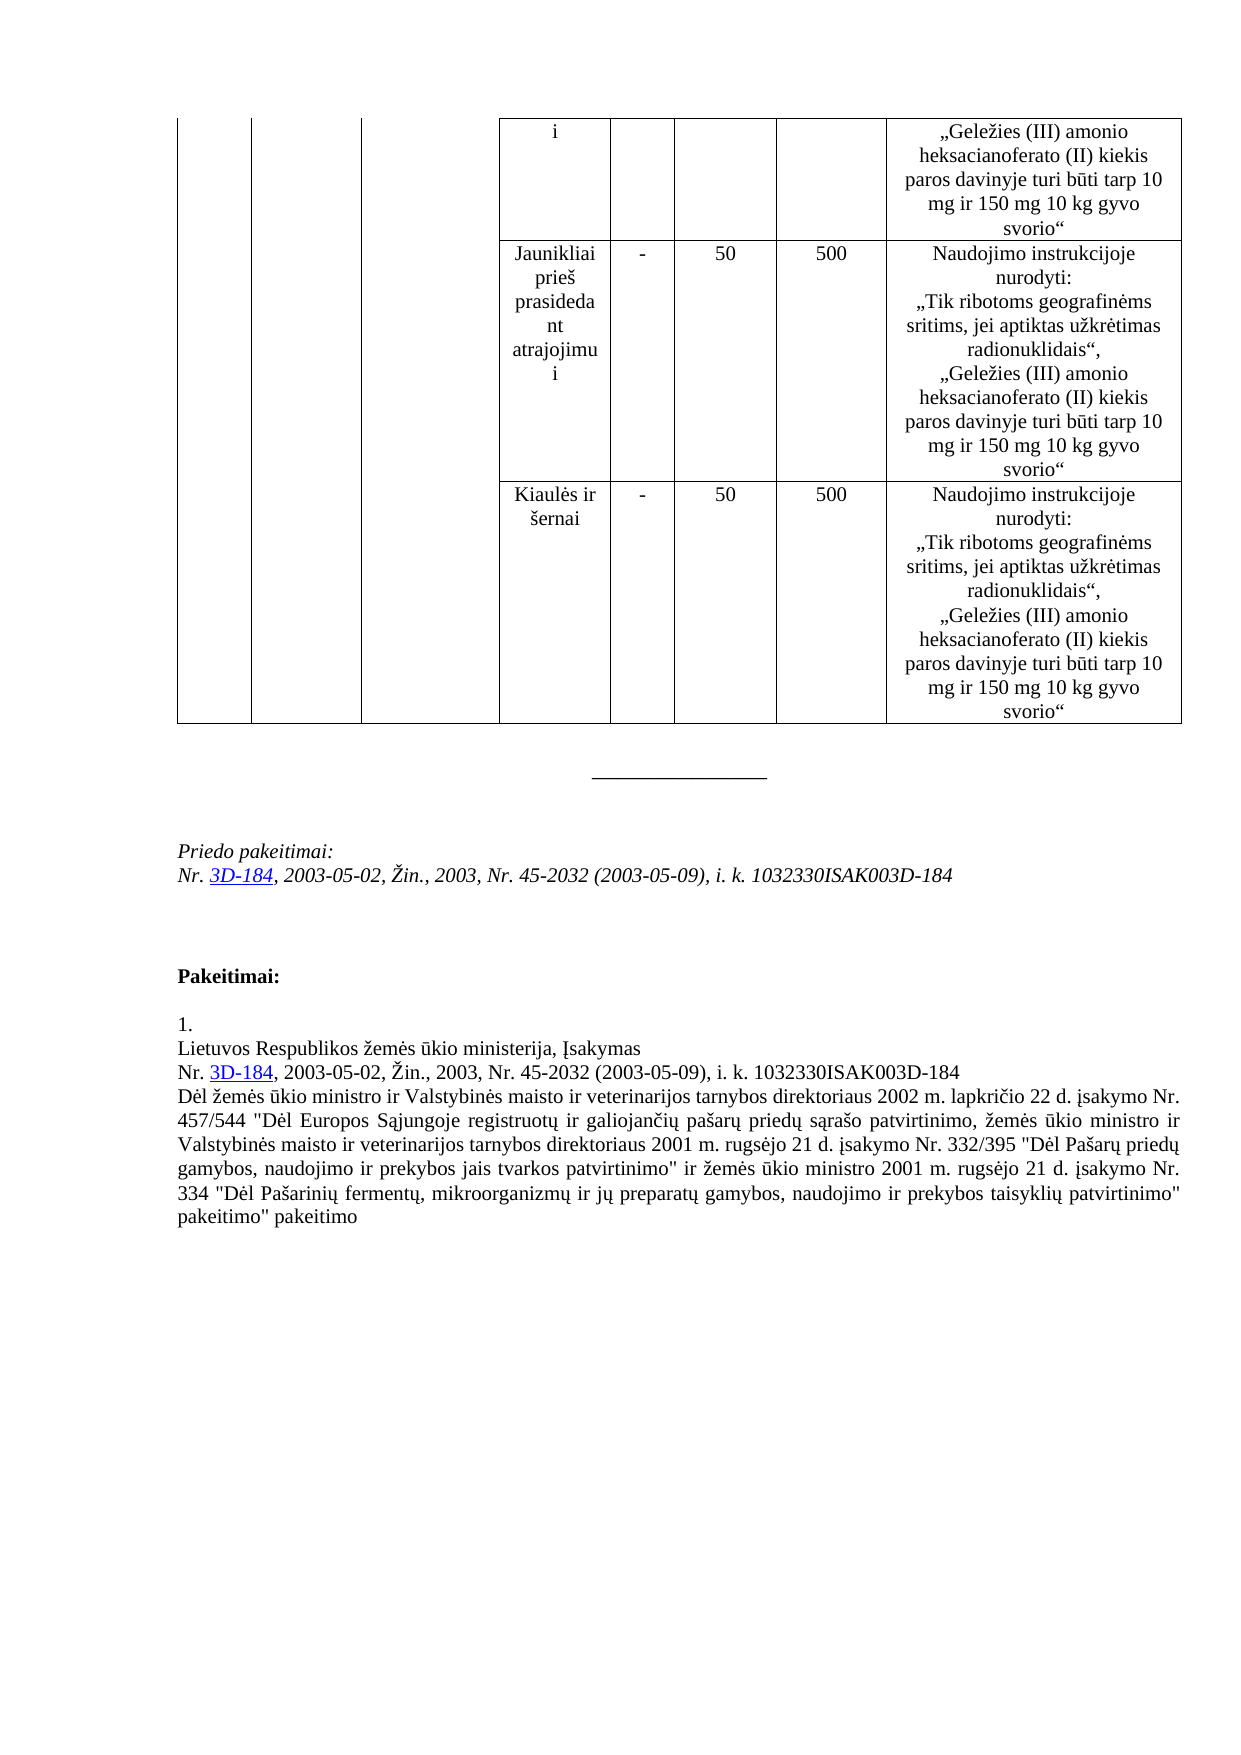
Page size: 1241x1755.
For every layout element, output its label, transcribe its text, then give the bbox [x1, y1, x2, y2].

text Nr. 3D-184, 2003-05-02, Žin., 2003, Nr. 45-2032 (2003-05-09), i. k. 1032330ISAK003D-184 [177, 1060, 1181, 1084]
table_cell [178, 118, 251, 239]
text Nr. 3D-184, 2003-05-02, Žin., 2003, Nr. 45-2032 (2003-05-09), i. k. 1032330ISAK003D-184 [177, 863, 1181, 887]
table_cell [362, 481, 499, 723]
table_cell [178, 481, 251, 723]
text Lietuvos Respublikos žemės ūkio ministerija, Įsakymas [177, 1036, 1181, 1060]
table_cell i [500, 119, 610, 239]
table_cell Kiaulės ir šernai [500, 482, 610, 723]
table_cell - [611, 241, 674, 481]
table_cell [178, 240, 251, 481]
table_cell [675, 119, 776, 239]
table_cell 50 [675, 482, 776, 723]
text Dėl žemės ūkio ministro ir Valstybinės maisto ir veterinarijos tarnybos direktoriaus 2002 m. lapkričio 22 d. įsakymo Nr. 457/544 "Dėl Europos Sąjungoje registruotų ir galiojančių pašarų priedų sąrašo patvirtinimo, žemės ūkio ministro ir Valstybinės maisto ir veterinarijos tarnybos direktoriaus 2001 m. rugsėjo 21 d. įsakymo Nr. 332/395 "Dėl Pašarų priedų gamybos, naudojimo ir prekybos jais tvarkos patvirtinimo" ir žemės ūkio ministro 2001 m. rugsėjo 21 d. įsakymo Nr. 334 "Dėl Pašarinių fermentų, mikroorganizmų ir jų preparatų gamybos, naudojimo ir prekybos taisyklių patvirtinimo" pakeitimo" pakeitimo [177, 1084, 1181, 1228]
text Pakeitimai: [177, 964, 1181, 988]
table_cell „Geležies (III) amonio heksacianoferato (II) kiekis paros davinyje turi būti tarp 10 mg ir 150 mg 10 kg gyvo svorio“ [887, 119, 1181, 239]
table_cell [362, 240, 499, 481]
table_cell [777, 119, 886, 239]
table_cell Jaunikliai prieš prasidedant atrajojimui [500, 241, 610, 481]
text Priedo pakeitimai: [177, 839, 1181, 863]
table_cell Naudojimo instrukcijoje nurodyti: „Tik ribotoms geografinėms sritims, jei aptiktas užkrėtimas radionuklidais“, „Geležies (III) amonio heksacianoferato (II) kiekis paros davinyje turi būti tarp 10 mg ir 150 mg 10 kg gyvo svorio“ [887, 482, 1181, 723]
table_cell 50 [675, 241, 776, 481]
text 1. [177, 1012, 1181, 1036]
table_cell - [611, 482, 674, 723]
table_cell [252, 481, 361, 723]
table_cell [362, 118, 499, 239]
table_cell - [611, 119, 674, 239]
text ______________ [177, 753, 1181, 781]
table_cell [252, 240, 361, 481]
table_cell Naudojimo instrukcijoje nurodyti: „Tik ribotoms geografinėms sritims, jei aptiktas užkrėtimas radionuklidais“, „Geležies (III) amonio heksacianoferato (II) kiekis paros davinyje turi būti tarp 10 mg ir 150 mg 10 kg gyvo svorio“ [887, 241, 1181, 481]
table_cell [252, 118, 361, 239]
table_cell 500 [777, 482, 886, 723]
table_cell 500 [777, 241, 886, 481]
